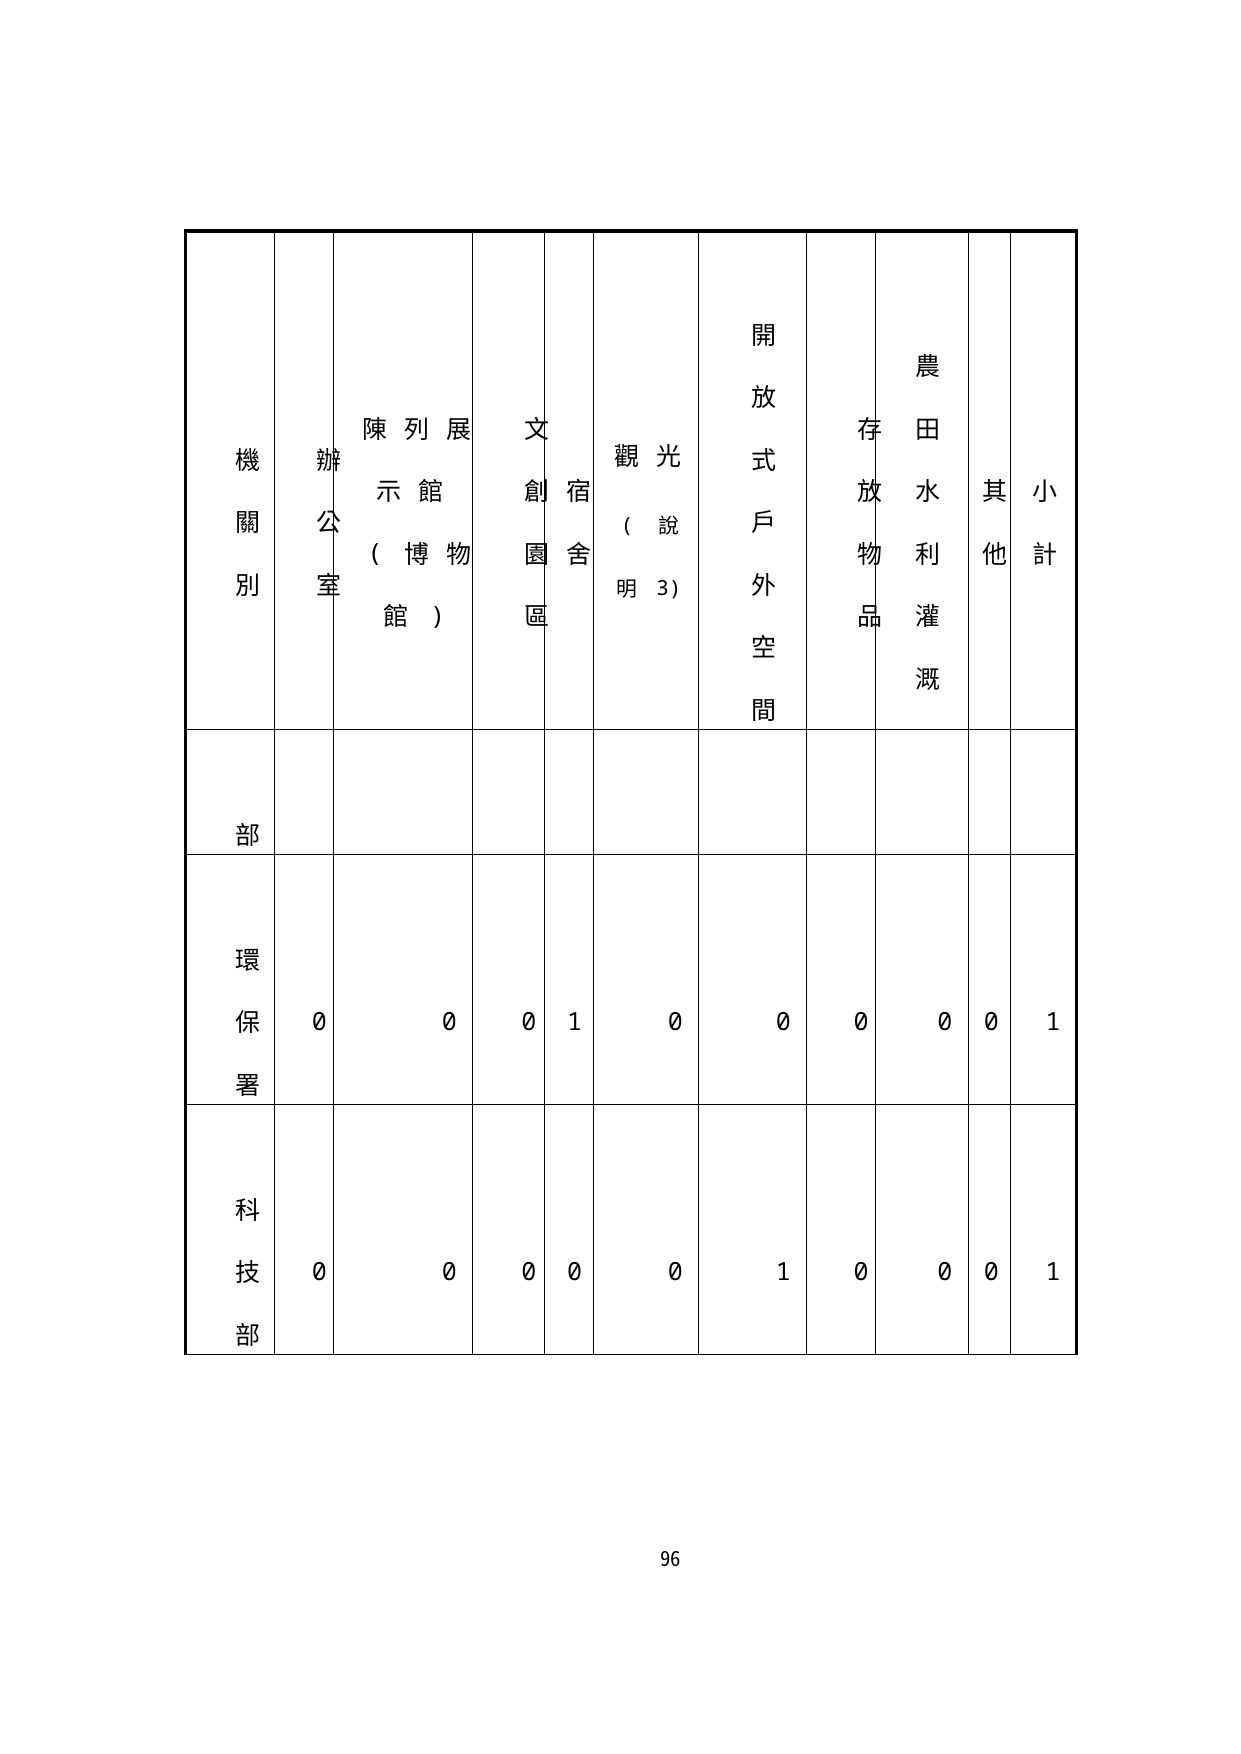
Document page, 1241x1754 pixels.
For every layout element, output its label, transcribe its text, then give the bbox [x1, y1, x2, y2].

table_cell 0 [594, 855, 698, 1104]
table_cell 0 [807, 1105, 875, 1354]
table_cell 部 [187, 730, 274, 854]
table_cell 環保署 [187, 855, 274, 1104]
table_cell [594, 730, 698, 854]
table_cell 0 [545, 1105, 593, 1354]
table_cell 0 [334, 1105, 472, 1354]
table_header 文創園區 [473, 233, 544, 729]
table_header 辦公室 [275, 233, 333, 729]
table_cell [699, 730, 806, 854]
table_cell [473, 730, 544, 854]
table_cell 1 [699, 1105, 806, 1354]
table_cell [545, 730, 593, 854]
table_header 宿舍 [545, 233, 593, 729]
table_cell 0 [334, 855, 472, 1104]
table_cell 1 [1011, 855, 1075, 1104]
table_cell [334, 730, 472, 854]
table_header 存放物品 [807, 233, 875, 729]
table_header 開放式戶外空間 [699, 233, 806, 729]
table_cell 1 [545, 855, 593, 1104]
table_cell 1 [1011, 1105, 1075, 1354]
table_cell 0 [473, 855, 544, 1104]
table_cell 0 [807, 855, 875, 1104]
table_cell [807, 730, 875, 854]
table_header 農田水利灌溉 [876, 233, 968, 729]
table_header 小計 [1011, 233, 1075, 729]
table_cell [275, 730, 333, 854]
table_cell [969, 730, 1010, 854]
table_cell 0 [699, 855, 806, 1104]
table_cell 0 [473, 1105, 544, 1354]
table_cell 0 [969, 855, 1010, 1104]
table_cell 0 [275, 855, 333, 1104]
table_header 其他 [969, 233, 1010, 729]
table_header 觀光 (說明3) [594, 233, 698, 729]
table_header 機關別 [187, 233, 274, 729]
table_cell 0 [876, 1105, 968, 1354]
table_cell 0 [969, 1105, 1010, 1354]
table_cell 0 [594, 1105, 698, 1354]
table_cell 0 [876, 855, 968, 1104]
table_cell [1011, 730, 1075, 854]
table_cell [876, 730, 968, 854]
table_cell 科技部 [187, 1105, 274, 1354]
table_header 陳列展示館(博物館) [334, 233, 472, 729]
table_cell 0 [275, 1105, 333, 1354]
